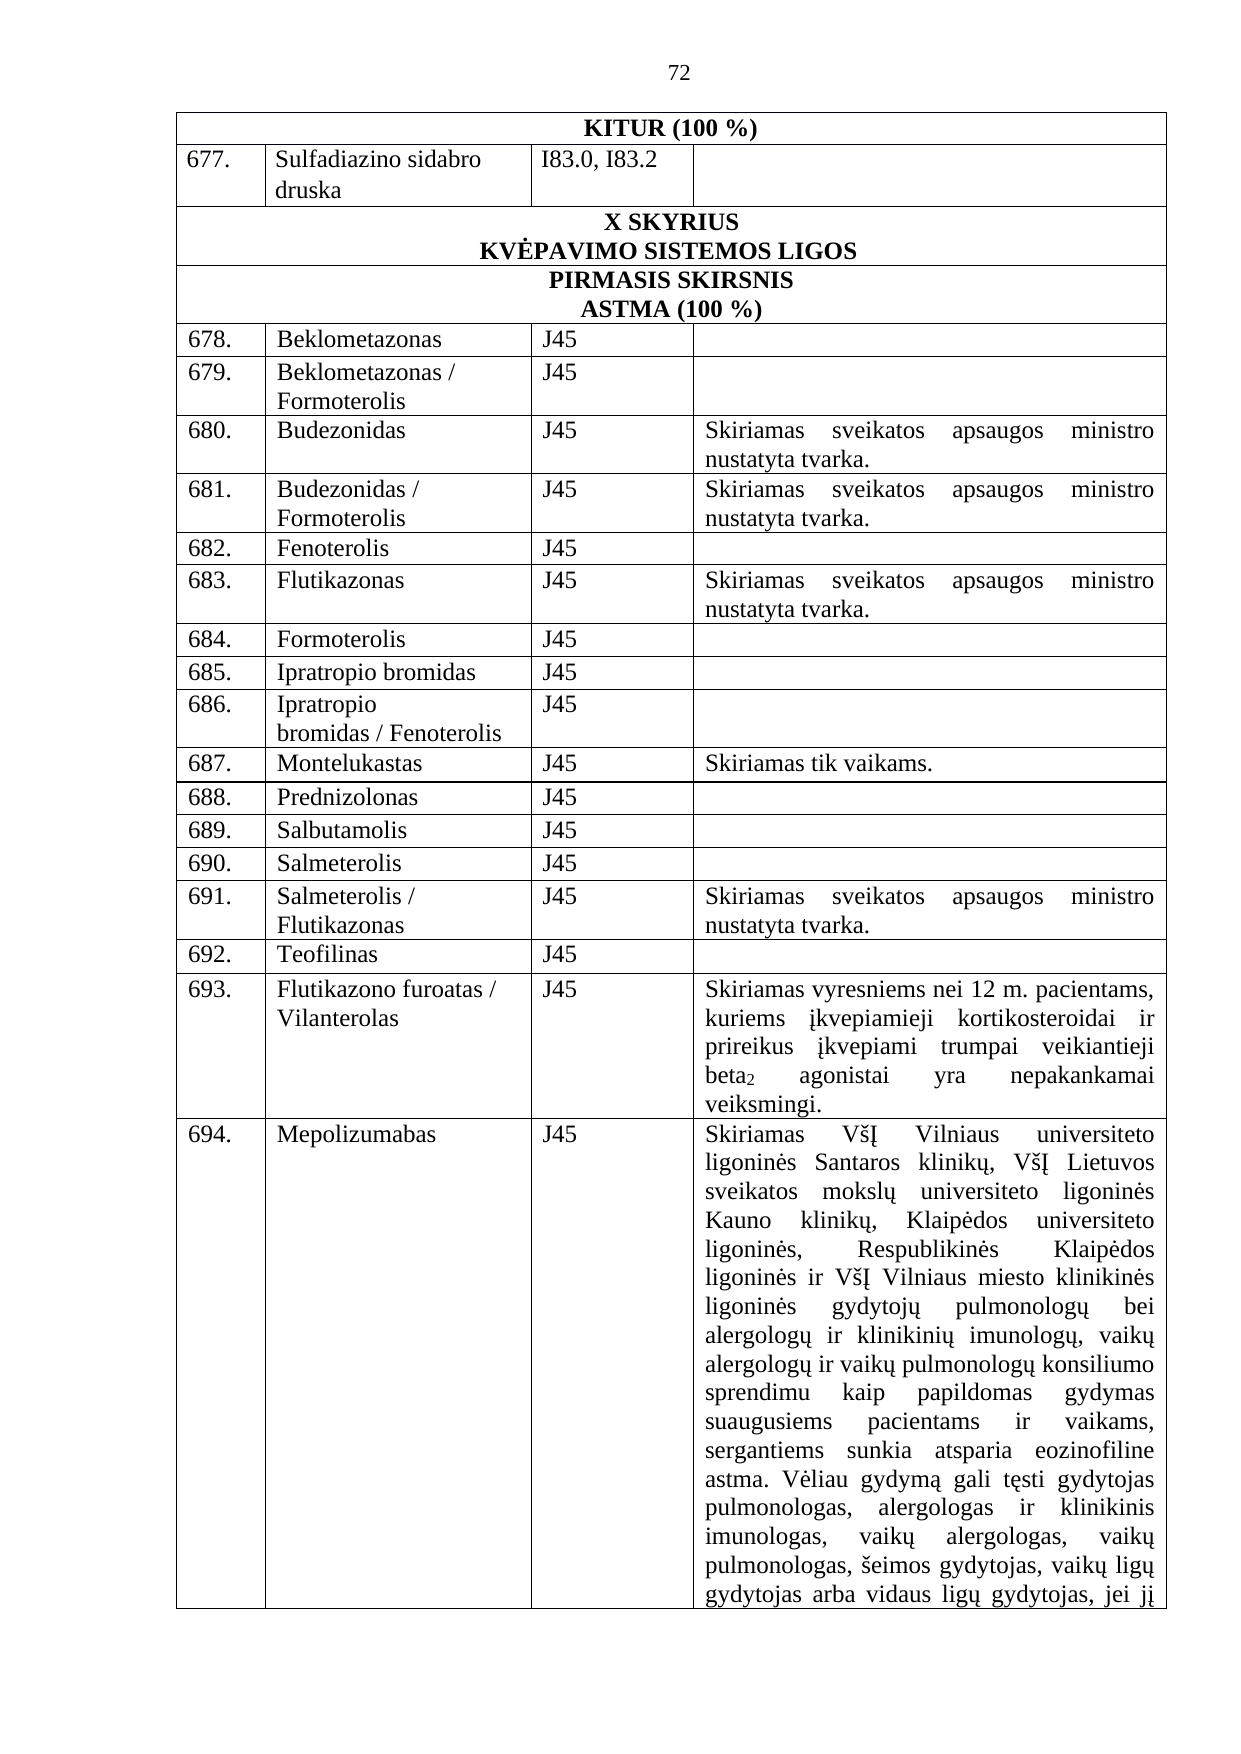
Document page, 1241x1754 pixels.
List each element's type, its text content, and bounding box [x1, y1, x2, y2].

table_cell Flutikazono furoatas / Vilanterolas [266, 974, 531, 1118]
table_cell Skiriamas sveikatos apsaugos ministro nustatyta tvarka. [694, 565, 1166, 623]
table_cell J45 [532, 474, 693, 532]
table_cell J45 [532, 940, 693, 973]
table_cell J45 [532, 748, 693, 781]
table_cell Skiriamas sveikatos apsaugos ministro nustatyta tvarka. [694, 416, 1166, 473]
table_cell J45 [532, 1119, 693, 1607]
table_cell [694, 357, 1166, 414]
table_cell 678. [177, 324, 265, 356]
table_cell KITUR (100 %) [177, 113, 1166, 143]
table_cell Montelukastas [266, 748, 531, 781]
table_cell J45 [532, 624, 693, 656]
table_cell J45 [532, 657, 693, 688]
table_cell 685. [177, 657, 265, 688]
table_cell Ipratropio bromidas [266, 657, 531, 688]
table_cell Salmeterolis / Flutikazonas [266, 881, 531, 938]
table_cell Fenoterolis [266, 533, 531, 564]
table_cell Salmeterolis [266, 848, 531, 880]
table_cell [694, 324, 1166, 356]
table_cell 680. [177, 416, 265, 473]
table_cell Skiriamas sveikatos apsaugos ministro nustatyta tvarka. [694, 881, 1166, 938]
table_cell PIRMASIS SKIRSNIS ASTMA (100 %) [177, 266, 1166, 323]
table_cell J45 [532, 357, 693, 414]
table_cell 682. [177, 533, 265, 564]
table_cell J45 [532, 416, 693, 473]
table_cell Skiriamas sveikatos apsaugos ministro nustatyta tvarka. [694, 474, 1166, 532]
table_cell 691. [177, 881, 265, 938]
table_cell 687. [177, 748, 265, 781]
table_cell [694, 657, 1166, 688]
table_cell J45 [532, 881, 693, 938]
table_cell 693. [177, 974, 265, 1118]
table_cell Beklometazonas [266, 324, 531, 356]
table_cell [694, 145, 1166, 206]
table_cell 679. [177, 357, 265, 414]
table_cell Skiriamas tik vaikams. [694, 748, 1166, 781]
table_cell J45 [532, 533, 693, 564]
table_cell Prednizolonas [266, 783, 531, 814]
table_cell Sulfadiazino sidabro druska [266, 145, 531, 206]
table_cell J45 [532, 690, 693, 747]
table_cell Skiriamas VšĮ Vilniaus universiteto ligoninės Santaros klinikų, VšĮ Lietuvos sveikatos mokslų universiteto ligoninės Kauno klinikų, Klaipėdos universiteto ligoninės, Respublikinės Klaipėdos ligoninės ir VšĮ Vilniaus miesto klinikinės ligoninės gydytojų pulmonologų bei alergologų ir klinikinių imunologų, vaikų alergologų ir vaikų pulmonologų konsiliumo sprendimu kaip papildomas gydymas suaugusiems pacientams ir vaikams, sergantiems sunkia atsparia eozinofiline astma. Vėliau gydymą gali tęsti gydytojas pulmonologas, alergologas ir klinikinis imunologas, vaikų alergologas, vaikų pulmonologas, šeimos gydytojas, vaikų ligų gydytojas arba vidaus ligų gydytojas, jei jį [694, 1119, 1166, 1607]
table_cell Budezonidas [266, 416, 531, 473]
table_cell J45 [532, 815, 693, 847]
table_cell [694, 690, 1166, 747]
table_cell 686. [177, 690, 265, 747]
table_cell I83.0, I83.2 [532, 145, 693, 206]
table_cell J45 [532, 848, 693, 880]
table_cell J45 [532, 324, 693, 356]
table_cell Skiriamas vyresniems nei 12 m. pacientams, kuriems įkvepiamieji kortikosteroidai ir prireikus įkvepiami trumpai veikiantieji beta2 agonistai yra nepakankamai veiksmingi. [694, 974, 1166, 1118]
table_cell 681. [177, 474, 265, 532]
table_cell Ipratropio bromidas / Fenoterolis [266, 690, 531, 747]
table_cell Salbutamolis [266, 815, 531, 847]
table_cell Teofilinas [266, 940, 531, 973]
table_cell [694, 940, 1166, 973]
table_cell X SKYRIUS KVĖPAVIMO SISTEMOS LIGOS [177, 207, 1166, 264]
table_cell [694, 815, 1166, 847]
table_cell [694, 533, 1166, 564]
table_cell 690. [177, 848, 265, 880]
table_cell Formoterolis [266, 624, 531, 656]
table_cell 694. [177, 1119, 265, 1607]
table_cell [694, 783, 1166, 814]
table_cell Budezonidas / Formoterolis [266, 474, 531, 532]
table_cell [694, 848, 1166, 880]
table_cell J45 [532, 974, 693, 1118]
table_cell 684. [177, 624, 265, 656]
table_cell J45 [532, 565, 693, 623]
table_cell 688. [177, 783, 265, 814]
table_cell 683. [177, 565, 265, 623]
table_cell 689. [177, 815, 265, 847]
table_cell [694, 624, 1166, 656]
table_cell 692. [177, 940, 265, 973]
table_cell Beklometazonas / Formoterolis [266, 357, 531, 414]
table_cell Mepolizumabas [266, 1119, 531, 1607]
table_cell J45 [532, 783, 693, 814]
table_cell Flutikazonas [266, 565, 531, 623]
table_cell 677. [177, 145, 265, 206]
